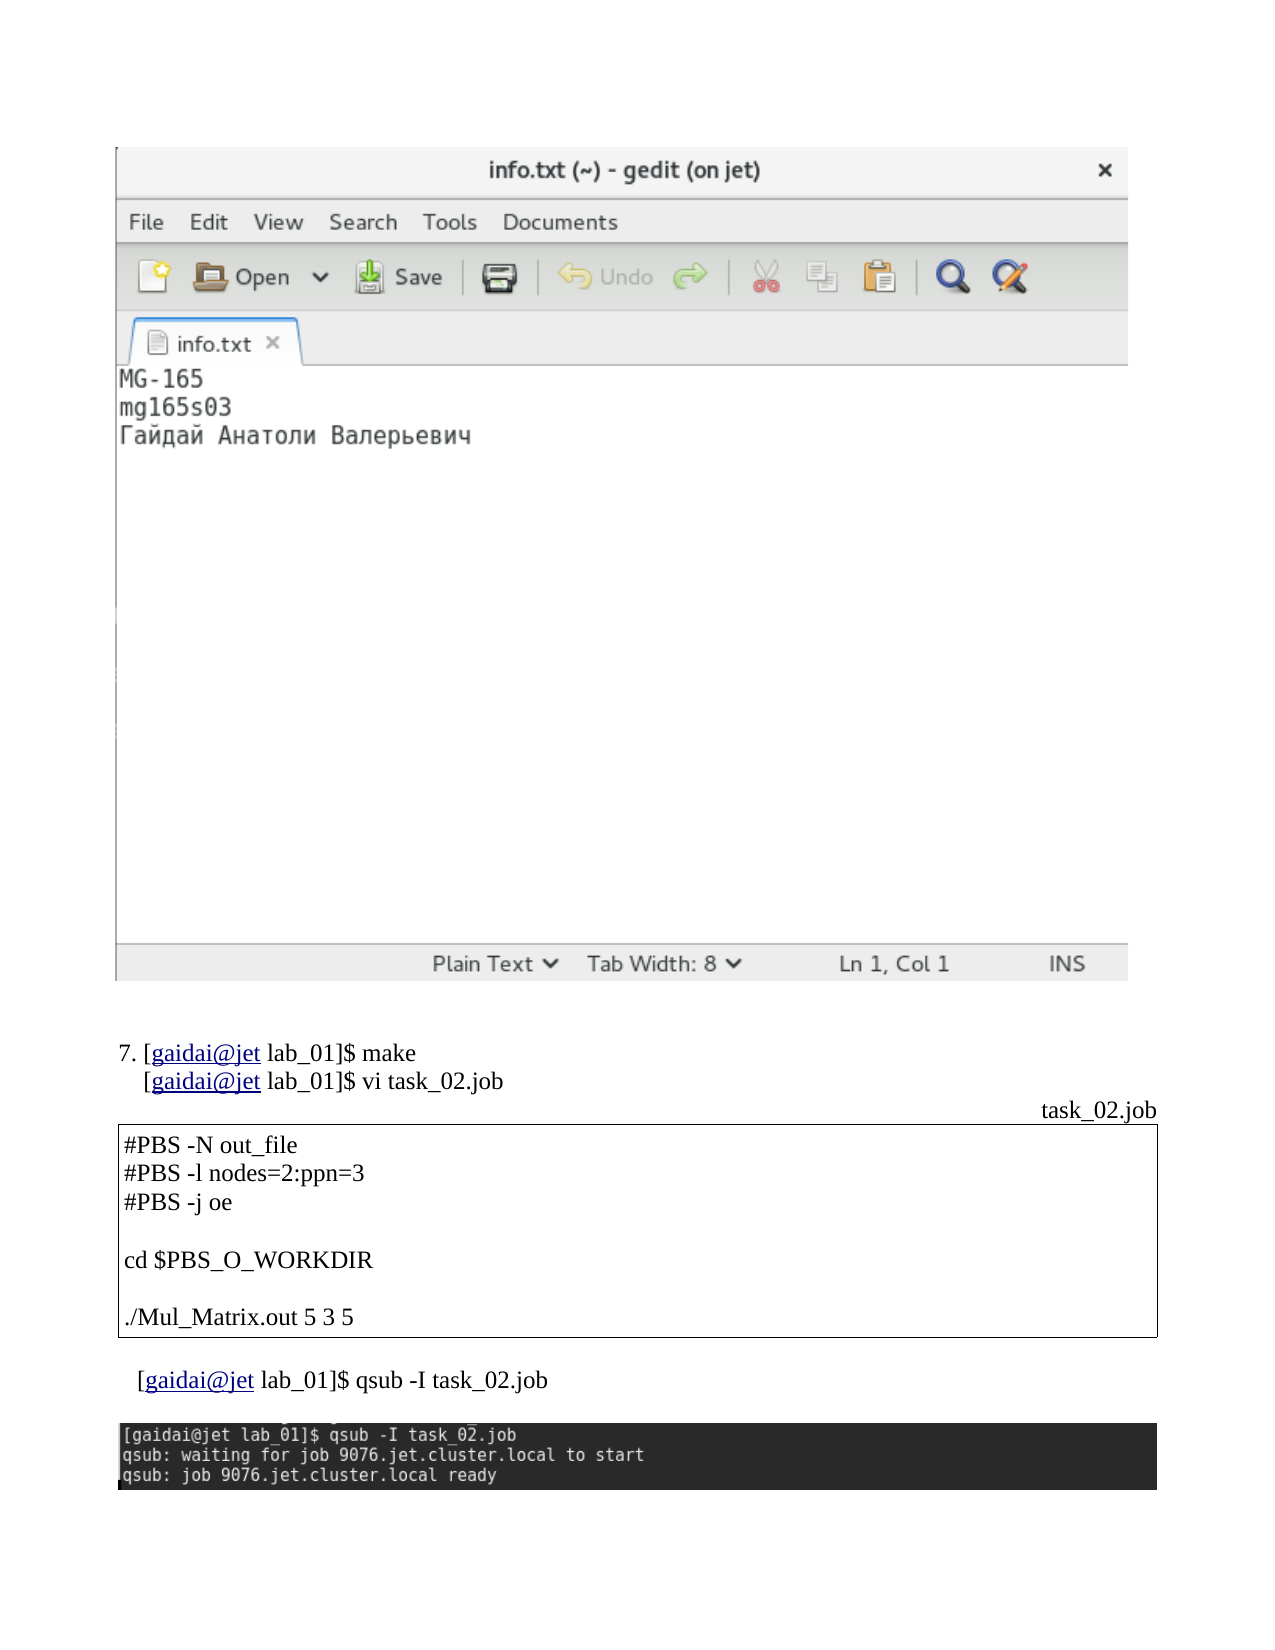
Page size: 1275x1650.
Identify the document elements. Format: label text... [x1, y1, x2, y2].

table_header #PBS -N out_file #PBS -l nodes=2:ppn=3 #PBS -j oe cd $PBS_O_WORKDIR ./Mul_Matrix.out 5 3 5 [119, 1125, 1157, 1337]
text [gaidai@jet lab_01]$ vi task_02.job [118, 1066, 1157, 1095]
picture [115, 147, 1129, 981]
text task_02.job [118, 1095, 1157, 1124]
picture [118, 1423, 1157, 1490]
text 7. [gaidai@jet lab_01]$ make [118, 1038, 1157, 1066]
text [gaidai@jet lab_01]$ qsub -I task_02.job [118, 1366, 1157, 1394]
